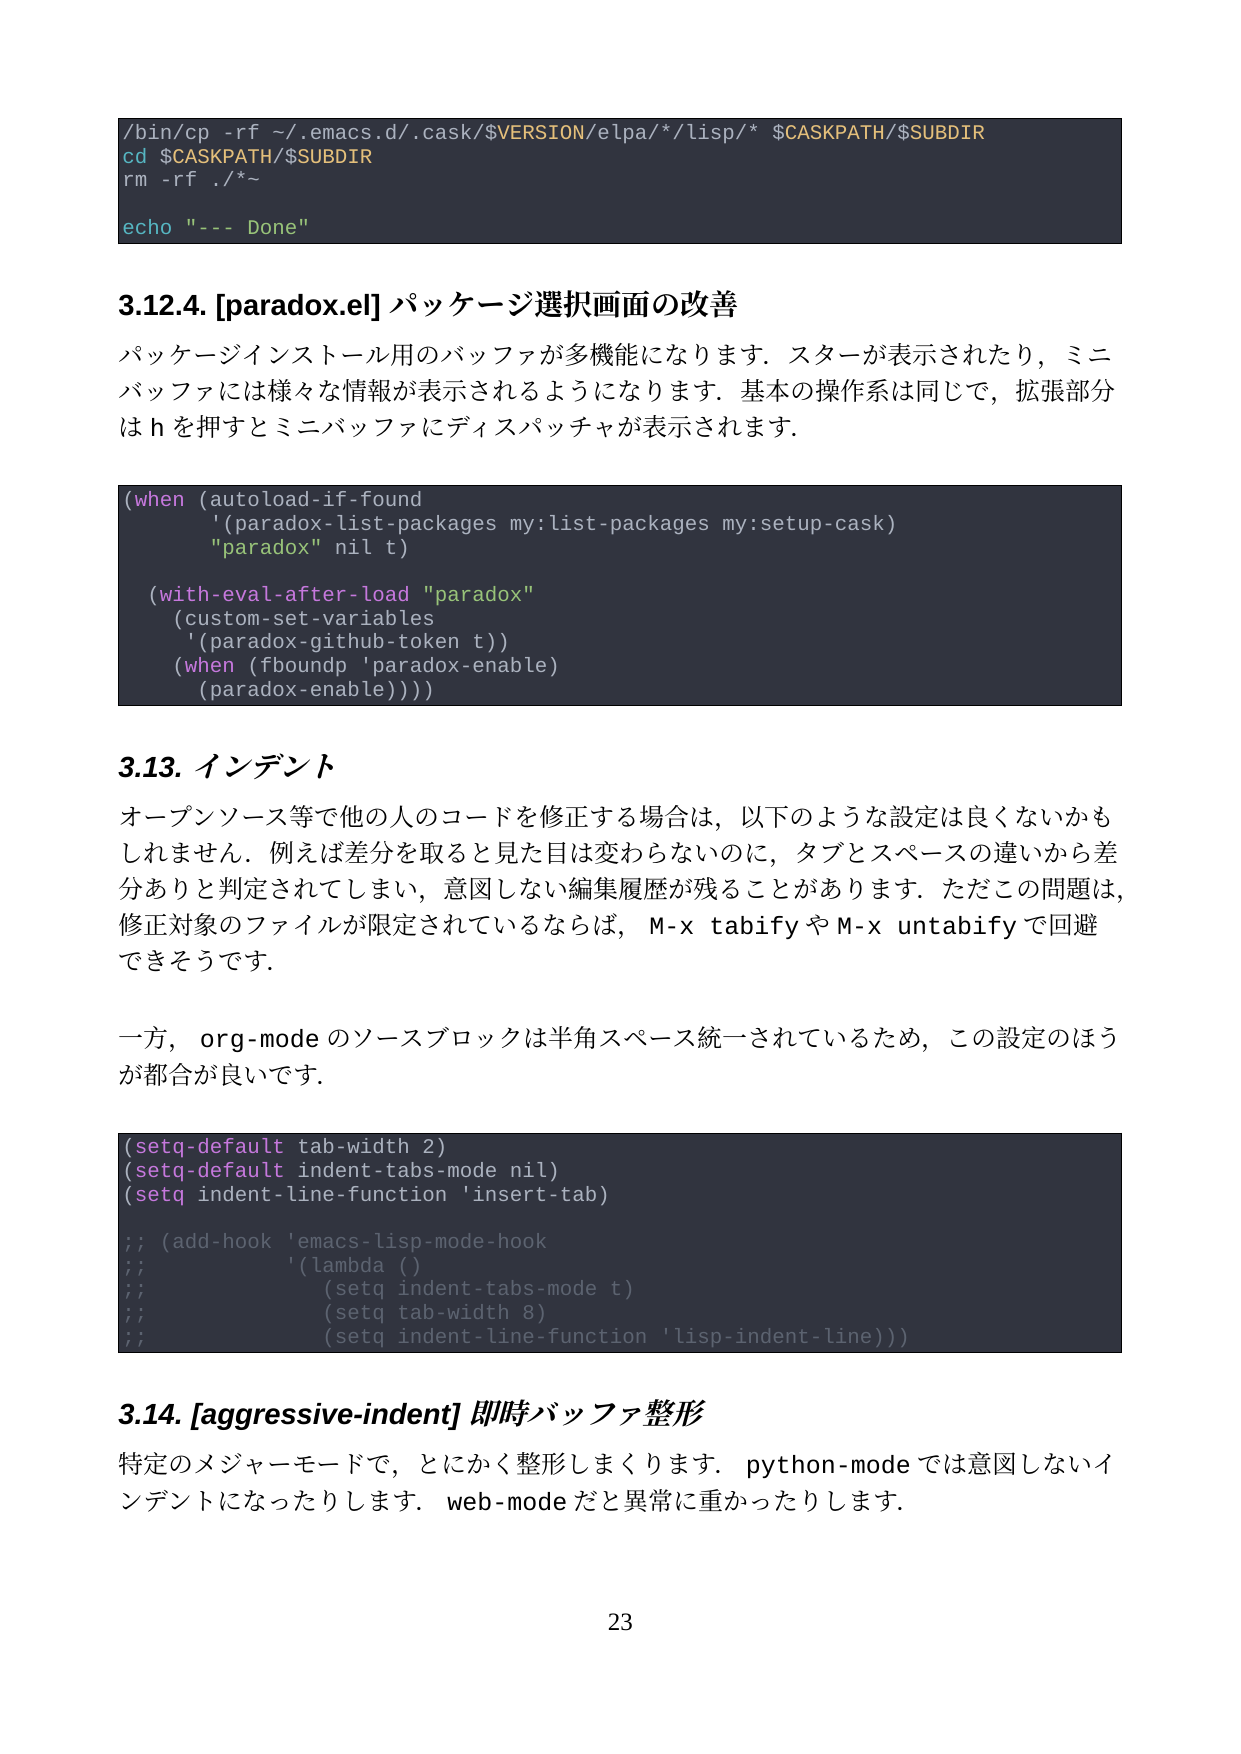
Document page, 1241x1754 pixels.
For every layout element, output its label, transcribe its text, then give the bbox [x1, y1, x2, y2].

text (when (autoload-if-found [119, 486, 1121, 509]
text (setq indent-line-function 'insert-tab) [119, 1180, 1121, 1203]
text (custom-set-variables [119, 604, 1121, 627]
text (paradox-enable)))) [119, 674, 1121, 705]
text ;; (setq indent-tabs-mode t) [119, 1274, 1121, 1298]
text ;; (setq tab-width 8) [119, 1298, 1121, 1322]
text cd $CASKPATH/$SUBDIR [119, 142, 1121, 165]
text (setq-default indent-tabs-mode nil) [119, 1156, 1121, 1180]
text パッケージインストール用のバッファが多機能になります．スターが表示されたり，ミニバッファには様々な情報が表示されるようになります．基本の操作系は同じで，拡張部分は h を押すとミニバッファにディスパッチャが表示されます． [118, 336, 1122, 473]
text (with-eval-after-load "paradox" [119, 580, 1121, 604]
text オープンソース等で他の人のコードを修正する場合は，以下のような設定は良くないかもしれません．例えば差分を取ると見た目は変わらないのに，タブとスペースの違いから差分ありと判定されてしまい，意図しない編集履歴が残ることがあります．ただこの問題は，修正対象のファイルが限定されているならば， M-x tabify や M-x untabify で回避できそうです． [118, 798, 1122, 1007]
text '(paradox-list-packages my:list-packages my:setup-cask) [119, 509, 1121, 533]
text (setq-default tab-width 2) [119, 1134, 1121, 1156]
text 特定のメジャーモードで，とにかく整形しまくります． python-mode では意図しないインデントになったりします． web-mode だと異常に重かったりします． [118, 1445, 1122, 1546]
subtitle [paradox.el] パッケージ選択画面の改善 [118, 282, 1122, 323]
subtitle インデント [118, 743, 1122, 785]
text rm -rf ./*~ [119, 165, 1121, 189]
text ;; (setq indent-line-function 'lisp-indent-line))) [119, 1322, 1121, 1352]
text ;; (add-hook 'emacs-lisp-mode-hook [119, 1227, 1121, 1251]
text (when (fboundp 'paradox-enable) [119, 651, 1121, 674]
subtitle [aggressive-indent] 即時バッファ整形 [118, 1391, 1122, 1433]
text "paradox" nil t) [119, 533, 1121, 556]
text ;; '(lambda () [119, 1251, 1121, 1274]
text '(paradox-github-token t)) [119, 627, 1121, 651]
text 一方， org-mode のソースブロックは半角スペース統一されているため，この設定のほうが都合が良いです． [118, 1019, 1122, 1120]
text /bin/cp -rf ~/.emacs.d/.cask/$VERSION/elpa/*/lisp/* $CASKPATH/$SUBDIR [119, 119, 1121, 142]
text echo "--- Done" [119, 213, 1121, 243]
